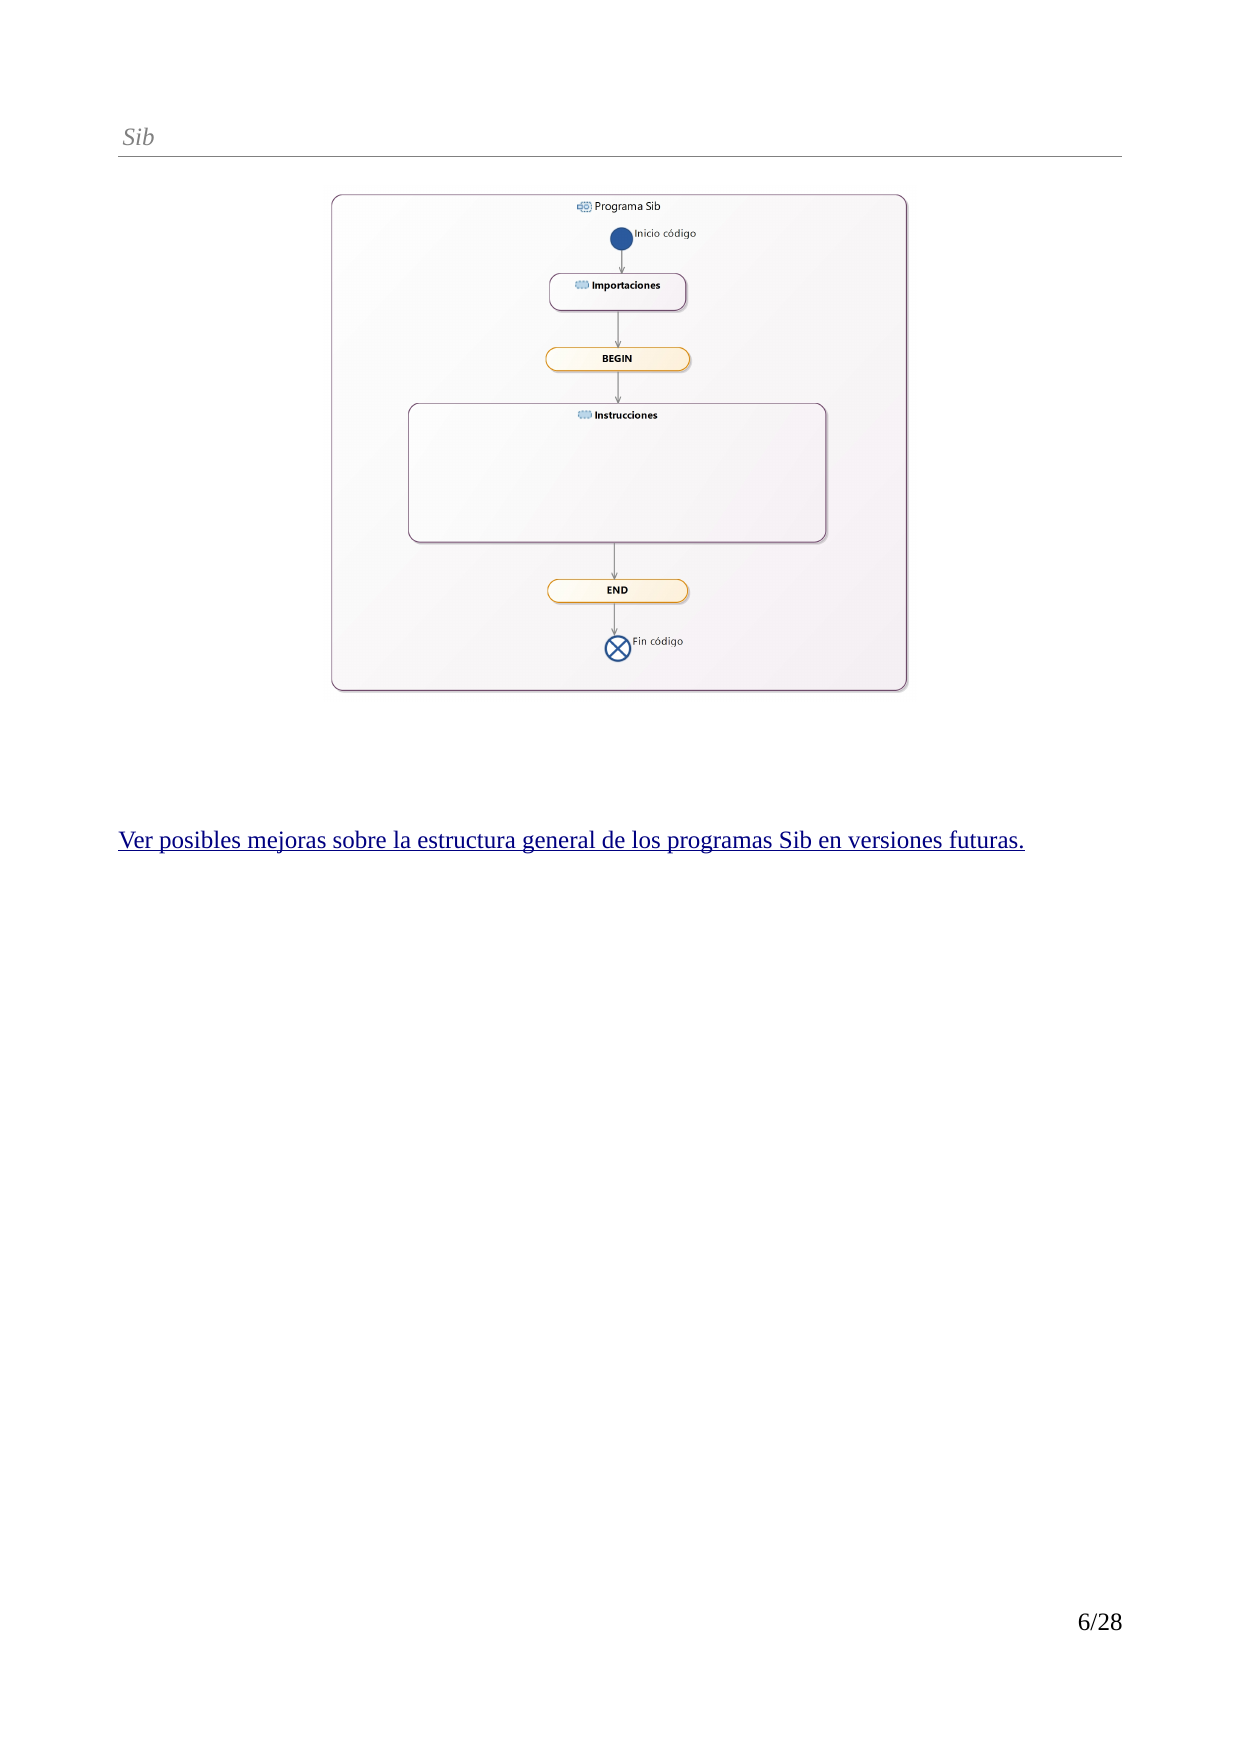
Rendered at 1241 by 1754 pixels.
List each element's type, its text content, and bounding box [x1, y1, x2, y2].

text Ver posibles mejoras sobre la estructura general de los programas Sib en versiones futuras. [118, 825, 1122, 854]
picture [322, 185, 918, 702]
